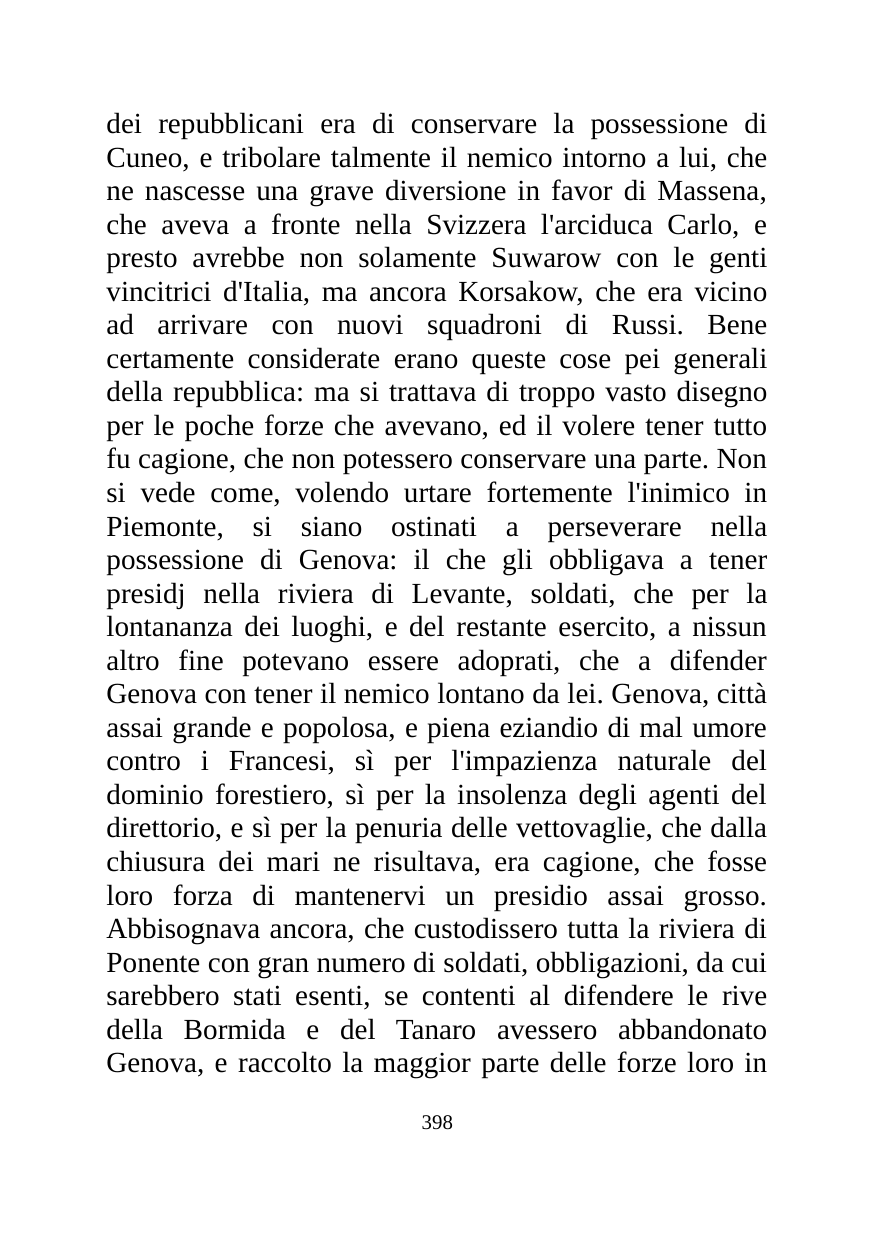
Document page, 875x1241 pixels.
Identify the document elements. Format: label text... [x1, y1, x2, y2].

text dei repubblicani era di conservare la possessione di Cuneo, e tribolare talmente il nemico intorno a lui, che ne nascesse una grave diversione in favor di Massena, che aveva a fronte nella Svizzera l'arciduca Carlo, e presto avrebbe non solamente Suwarow con le genti vincitrici d'Italia, ma ancora Korsakow, che era vicino ad arrivare con nuovi squadroni di Russi. Bene certamente considerate erano queste cose pei generali della repubblica: ma si trattava di troppo vasto disegno per le poche forze che avevano, ed il volere tener tutto fu cagione, che non potessero conservare una parte. Non si vede come, volendo urtare fortemente l'inimico in Piemonte, si siano ostinati a perseverare nella possessione di Genova: il che gli obbligava a tener presidj nella riviera di Levante, soldati, che per la lontananza dei luoghi, e del restante esercito, a nissun altro fine potevano essere adoprati, che a difender Genova con tener il nemico lontano da lei. Genova, città assai grande e popolosa, e piena eziandio di mal umore contro i Francesi, sì per l'impazienza naturale del dominio forestiero, sì per la insolenza degli agenti del direttorio, e sì per la penuria delle vettovaglie, che dalla chiusura dei mari ne risultava, era cagione, che fosse loro forza di mantenervi un presidio assai grosso. Abbisognava ancora, che custodissero tutta la riviera di Ponente con gran numero di soldati, obbligazioni, da cui sarebbero stati esenti, se contenti al difendere le rive della Bormida e del Tanaro avessero abbandonato Genova, e raccolto la maggior parte delle forze loro in [106, 106, 768, 1079]
